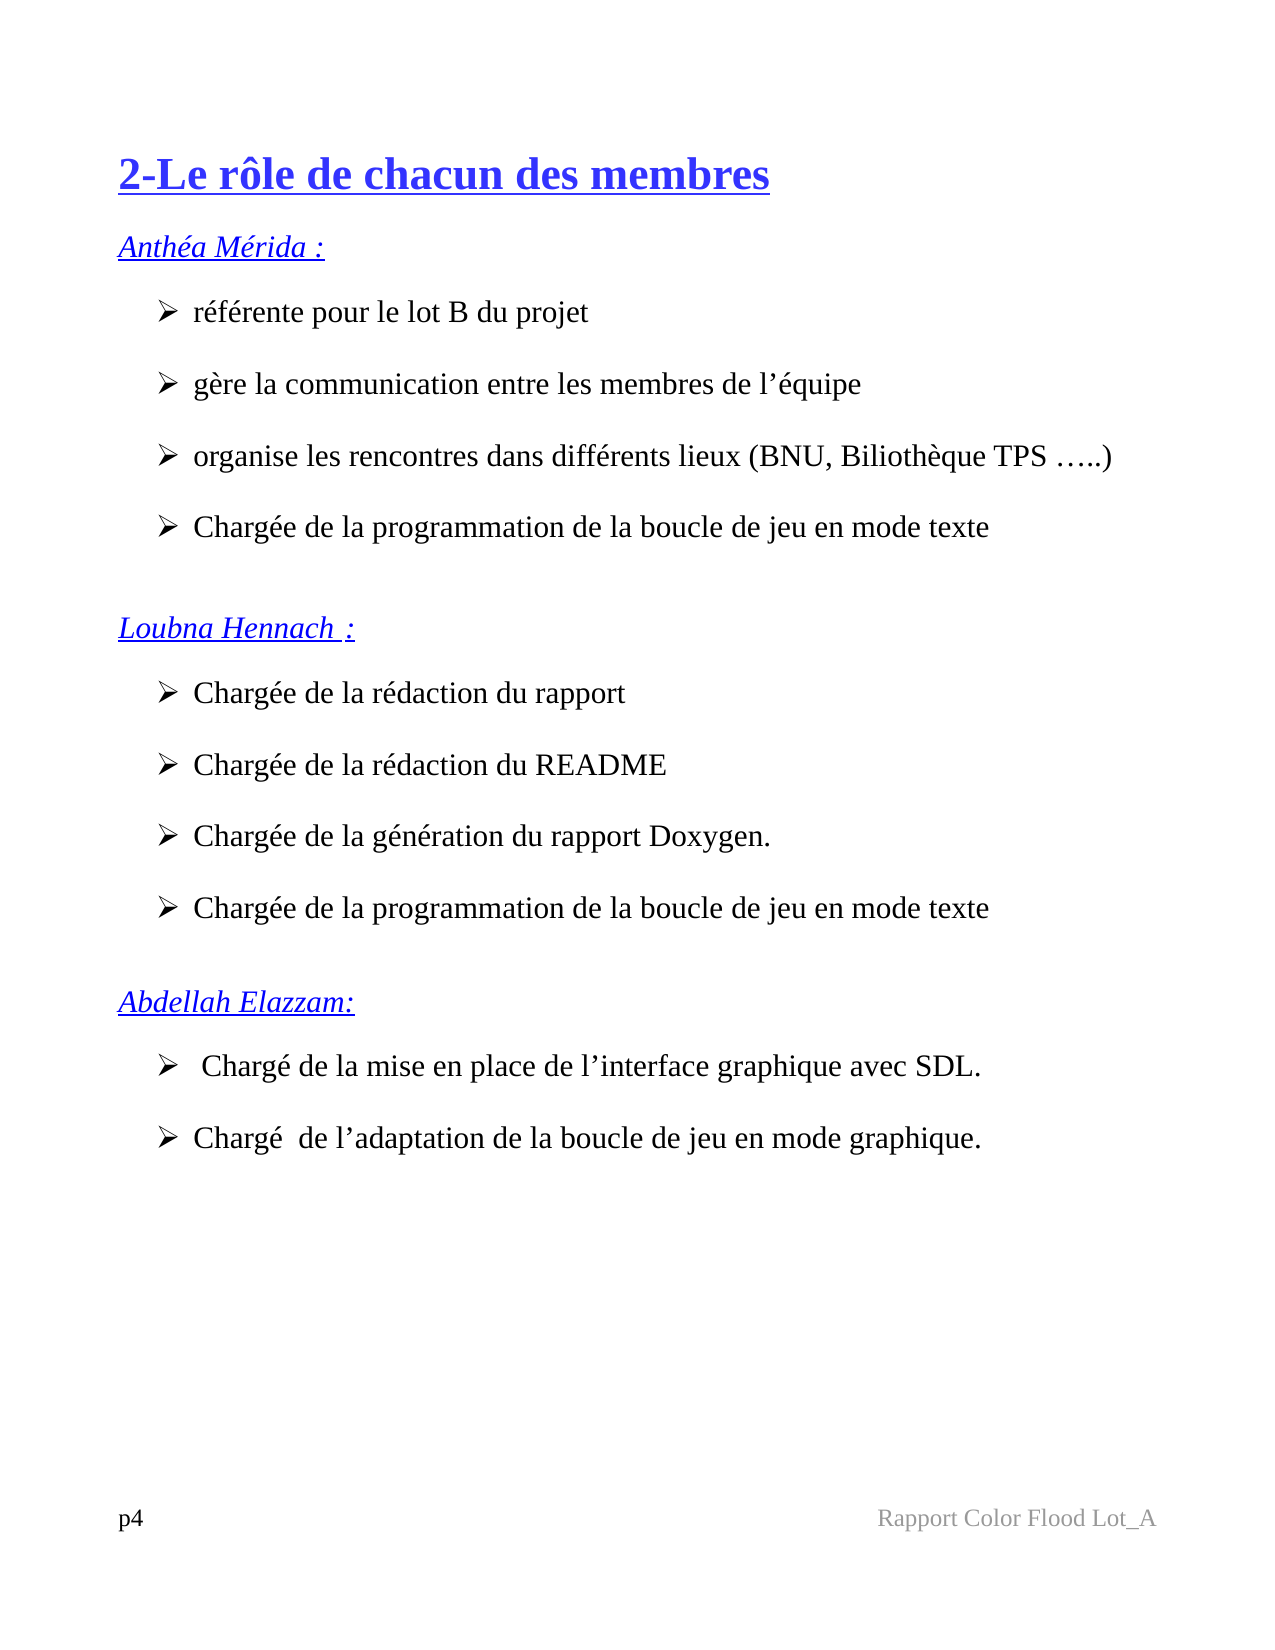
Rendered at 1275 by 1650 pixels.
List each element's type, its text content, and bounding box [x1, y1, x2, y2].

list Chargée de la programmation de la boucle de jeu en mode texte [156, 889, 1157, 926]
list Chargée de la rédaction du README [156, 746, 1157, 782]
text Abdellah Elazzam: [118, 983, 1157, 1019]
list Chargé de la mise en place de l’interface graphique avec SDL. [156, 1048, 1157, 1084]
text Anthéa Mérida : [118, 228, 1157, 264]
list organise les rencontres dans différents lieux (BNU, Biliothèque TPS …..) [156, 437, 1157, 473]
text 2-Le rôle de chacun des membres [118, 147, 1157, 199]
list Chargée de la rédaction du rapport [156, 674, 1157, 710]
list référente pour le lot B du projet [156, 293, 1157, 329]
list Chargée de la programmation de la boucle de jeu en mode texte [156, 509, 1157, 544]
list Chargé de l’adaptation de la boucle de jeu en mode graphique. [156, 1119, 1157, 1156]
list Chargée de la génération du rapport Doxygen. [156, 818, 1157, 854]
list gère la communication entre les membres de l’équipe [156, 365, 1157, 401]
text Loubna Hennach : [118, 609, 1157, 645]
